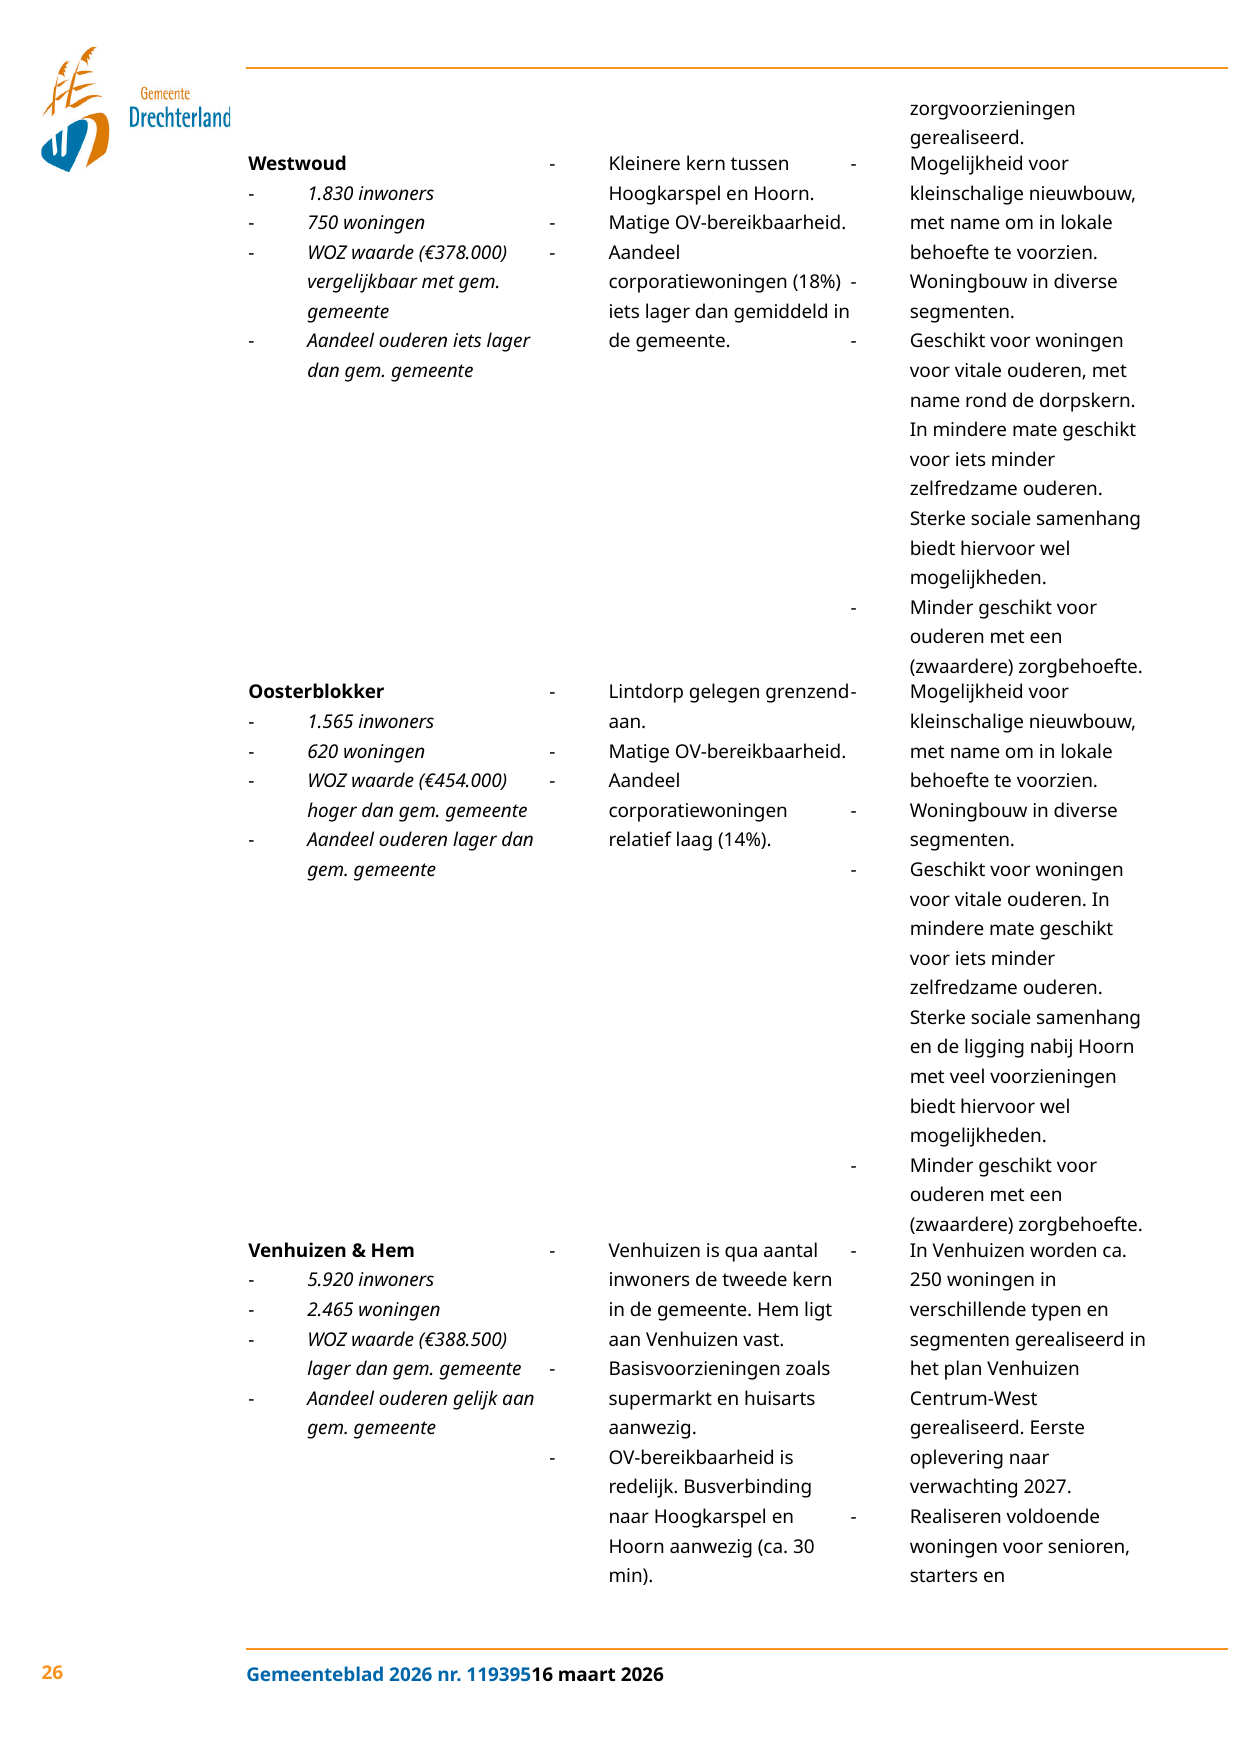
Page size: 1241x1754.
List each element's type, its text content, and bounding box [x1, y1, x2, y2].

table_cell zorgvoorzieningen gerealiseerd. [850, 95, 1152, 150]
table_cell [248, 95, 549, 150]
table_cell Lintdorp gelegen grenzend aan. Matige OV-bereikbaarheid. Aandeel corporatiewoningen relatief laag (14%). [549, 679, 850, 1237]
table_cell Kleinere kern tussen Hoogkarspel en Hoorn. Matige OV-bereikbaarheid. Aandeel corporatiewoningen (18%) iets lager dan gemiddeld in de gemeente. [549, 150, 850, 679]
picture [41, 158, 64, 172]
table_cell Mogelijkheid voor kleinschalige nieuwbouw, met name om in lokale behoefte te voorzien. Woningbouw in diverse segmenten. Geschikt voor woningen voor vitale ouderen. In mindere mate geschikt voor iets minder zelfredzame ouderen. Sterke sociale samenhang en de ligging nabij Hoorn met veel voorzieningen biedt hiervoor wel mogelijkheden. Minder geschikt voor ouderen met een (zwaardere) zorgbehoefte. [850, 679, 1152, 1237]
table_cell Venhuizen is qua aantal inwoners de tweede kern in de gemeente. Hem ligt aan Venhuizen vast. Basisvoorzieningen zoals supermarkt en huisarts aanwezig. OV-bereikbaarheid is redelijk. Busverbinding naar Hoogkarspel en Hoorn aanwezig (ca. 30 min). [549, 1237, 850, 1588]
table_cell In Venhuizen worden ca. 250 woningen in verschillende typen en segmenten gerealiseerd in het plan Venhuizen Centrum-West gerealiseerd. Eerste oplevering naar verwachting 2027. Realiseren voldoende woningen voor senioren, starters en [850, 1237, 1152, 1588]
table_cell Mogelijkheid voor kleinschalige nieuwbouw, met name om in lokale behoefte te voorzien. Woningbouw in diverse segmenten. Geschikt voor woningen voor vitale ouderen, met name rond de dorpskern. In mindere mate geschikt voor iets minder zelfredzame ouderen. Sterke sociale samenhang biedt hiervoor wel mogelijkheden. Minder geschikt voor ouderen met een (zwaardere) zorgbehoefte. [850, 150, 1152, 679]
picture [226, 115, 231, 124]
table_cell [549, 95, 850, 150]
table_cell Oosterblokker 1.565 inwoners 620 woningen WOZ waarde (€454.000) hoger dan gem. gemeente Aandeel ouderen lager dan gem. gemeente [248, 679, 549, 1237]
picture [41, 47, 231, 172]
table_cell Westwoud 1.830 inwoners 750 woningen WOZ waarde (€378.000) vergelijkbaar met gem. gemeente Aandeel ouderen iets lager dan gem. gemeente [248, 150, 549, 679]
table_cell Venhuizen & Hem 5.920 inwoners 2.465 woningen WOZ waarde (€388.500) lager dan gem. gemeente Aandeel ouderen gelijk aan gem. gemeente [248, 1237, 549, 1588]
